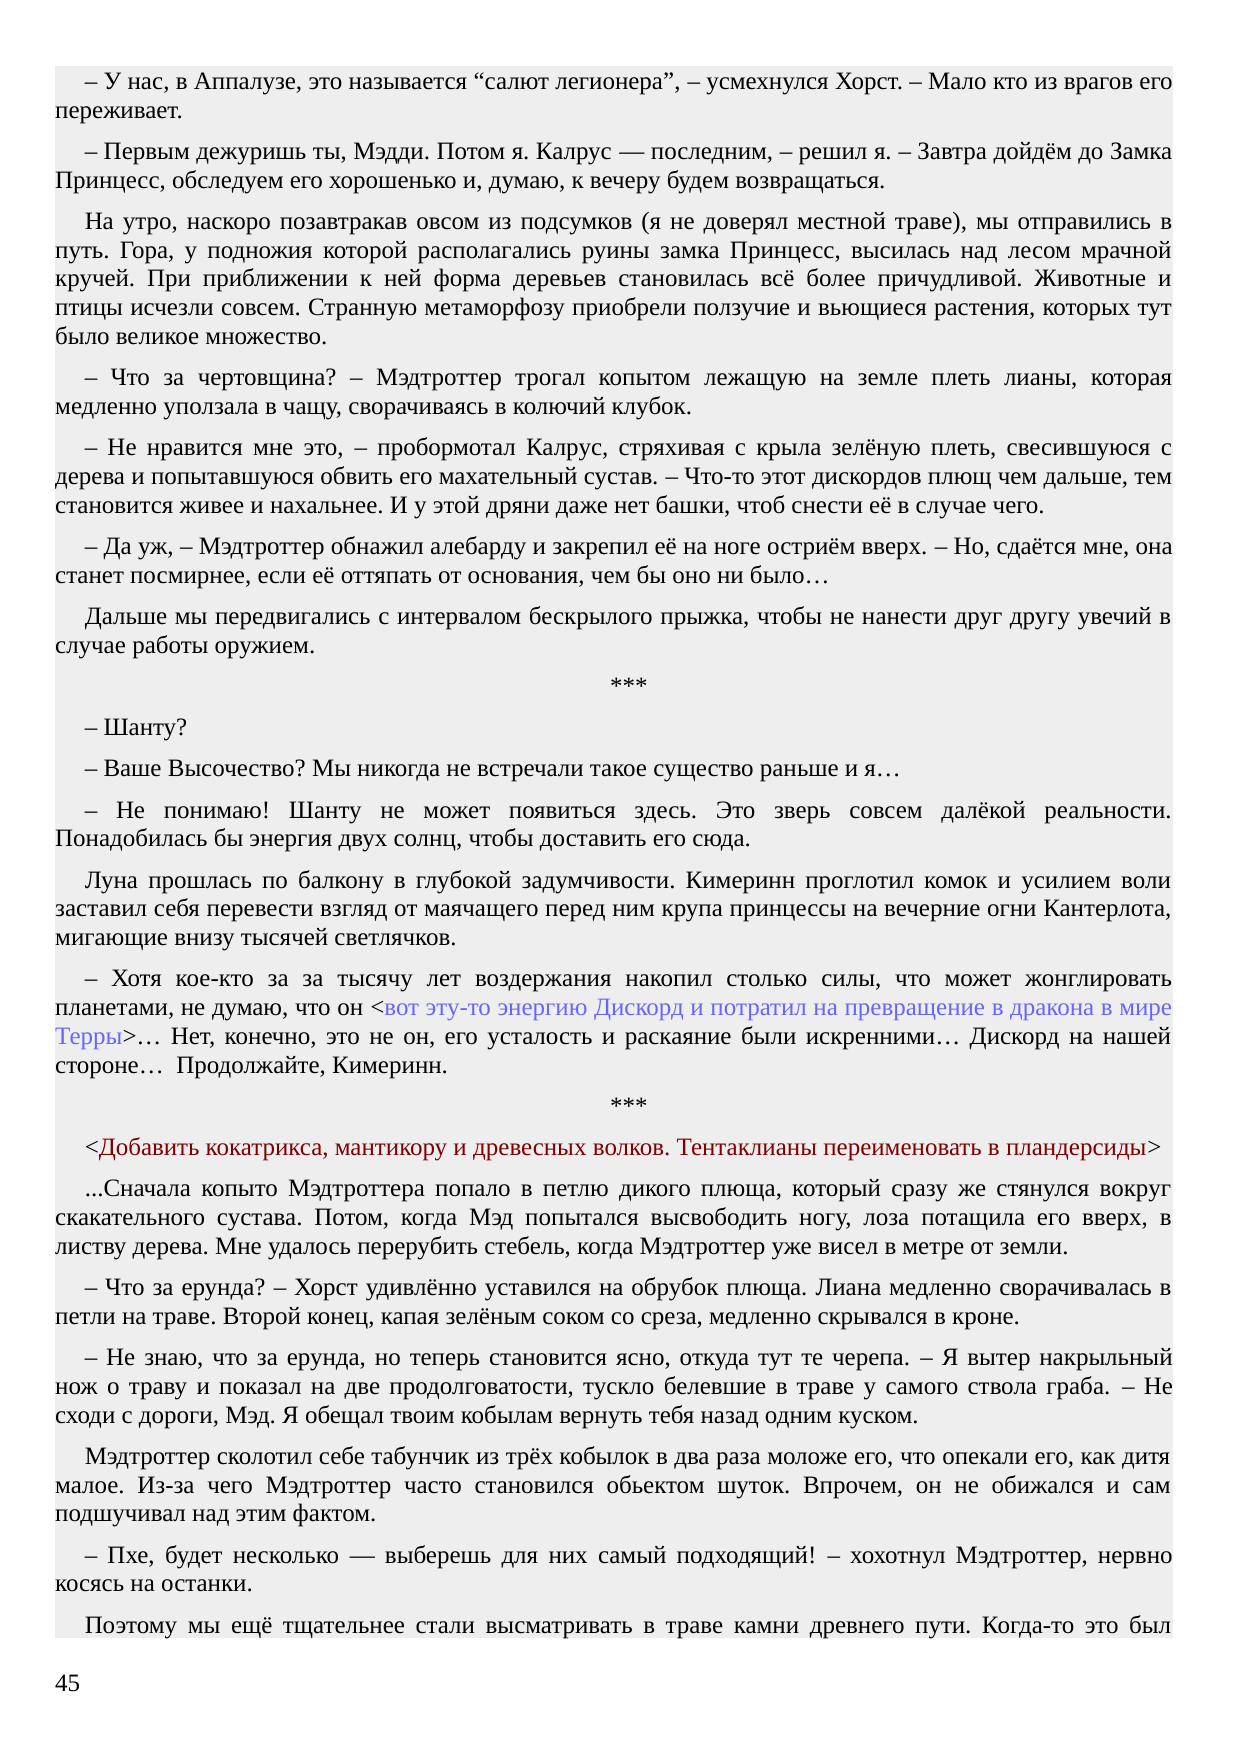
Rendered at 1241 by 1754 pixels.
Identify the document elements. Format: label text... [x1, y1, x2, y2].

text На утро, наскоро позавтракав овсом из подсумков (я не доверял местной траве), мы отправились в путь. Гора, у подножия которой располагались руины замка Принцесс, высилась над лесом мрачной кручей. При приближении к ней форма деревьев становилась всё более причудливой. Животные и птицы исчезли совсем. Странную метаморфозу приобрели ползучие и вьющиеся растения, которых тут было великое множество. [55, 206, 1173, 350]
text Поэтому мы ещё тщательнее стали высматривать в траве камни древнего пути. Когда-то это был [55, 1610, 1173, 1638]
text Луна прошлась по балкону в глубокой задумчивости. Кимеринн проглотил комок и усилием воли заставил себя перевести взгляд от маячащего перед ним крупа принцессы на вечерние огни Кантерлота, мигающие внизу тысячей светлячков. [55, 865, 1173, 951]
text – Да уж, – Мэдтроттер обнажил алебарду и закрепил её на ноге остриём вверх. – Но, сдаётся мне, она станет посмирнее, если её оттяпать от основания, чем бы оно ни было… [55, 531, 1173, 588]
text – Ваше Высочество? Мы никогда не встречали такое существо раньше и я… [55, 753, 1173, 782]
text – Не понимаю! Шанту не может появиться здесь. Это зверь совсем далёкой реальности. Понадобилась бы энергия двух солнц, чтобы доставить его сюда. [55, 795, 1173, 852]
text <Добавить кокатрикса, мантикору и древесных волков. Тентаклианы переименовать в пландерсиды> [55, 1132, 1173, 1161]
text ...Сначала копыто Мэдтроттера попало в петлю дикого плюща, который сразу же стянулся вокруг скакательного сустава. Потом, когда Мэд попытался высвободить ногу, лоза потащила его вверх, в листву дерева. Мне удалось перерубить стебель, когда Мэдтроттер уже висел в метре от земли. [55, 1173, 1173, 1260]
text – Что за ерунда? – Хорст удивлённо уставился на обрубок плюща. Лиана медленно сворачивалась в петли на траве. Второй конец, капая зелёным соком со среза, медленно скрывался в кроне. [55, 1272, 1173, 1330]
text *** [55, 671, 1173, 700]
text Мэдтроттер сколотил себе табунчик из трёх кобылок в два раза моложе его, что опекали его, как дитя малое. Из-за чего Мэдтроттер часто становился обьектом шуток. Впрочем, он не обижался и сам подшучивал над этим фактом. [55, 1441, 1173, 1527]
text – Не знаю, что за ерунда, но теперь становится ясно, откуда тут те черепа. – Я вытер накрыльный нож о траву и показал на две продолговатости, тускло белевшие в траве у самого ствола граба. – Не сходи с дороги, Мэд. Я обещал твоим кобылам вернуть тебя назад одним куском. [55, 1342, 1173, 1428]
text Дальше мы передвигались с интервалом бескрылого прыжка, чтобы не нанести друг другу увечий в случае работы оружием. [55, 601, 1173, 658]
text – Пхе, будет несколько — выберешь для них самый подходящий! – хохотнул Мэдтроттер, нервно косясь на останки. [55, 1540, 1173, 1597]
text – Первым дежуришь ты, Мэдди. Потом я. Калрус — последним, – решил я. – Завтра дойдём до Замка Принцесс, обследуем его хорошенько и, думаю, к вечеру будем возвращаться. [55, 136, 1173, 193]
text *** [55, 1091, 1173, 1120]
text – Не нравится мне это, – пробормотал Калрус, стряхивая с крыла зелёную плеть, свесившуюся с дерева и попытавшуюся обвить его махательный сустав. – Что-то этот дискордов плющ чем дальше, тем становится живее и нахальнее. И у этой дряни даже нет башки, чтоб снести её в случае чего. [55, 432, 1173, 518]
text – У нас, в Аппалузе, это называется “салют легионера”, – усмехнулся Хорст. – Мало кто из врагов его переживает. [55, 66, 1173, 123]
text – Что за чертовщина? – Мэдтроттер трогал копытом лежащую на земле плеть лианы, которая медленно уползала в чащу, сворачиваясь в колючий клубок. [55, 362, 1173, 420]
text – Хотя кое-кто за за тысячу лет воздержания накопил столько силы, что может жонглировать планетами, не думаю, что он <вот эту-то энергию Дискорд и потратил на превращение в дракона в мире Терры>… Нет, конечно, это не он, его усталость и раскаяние были искренними… Дискорд на нашей стороне… Продолжайте, Кимеринн. [55, 963, 1173, 1078]
text – Шанту? [55, 712, 1173, 741]
